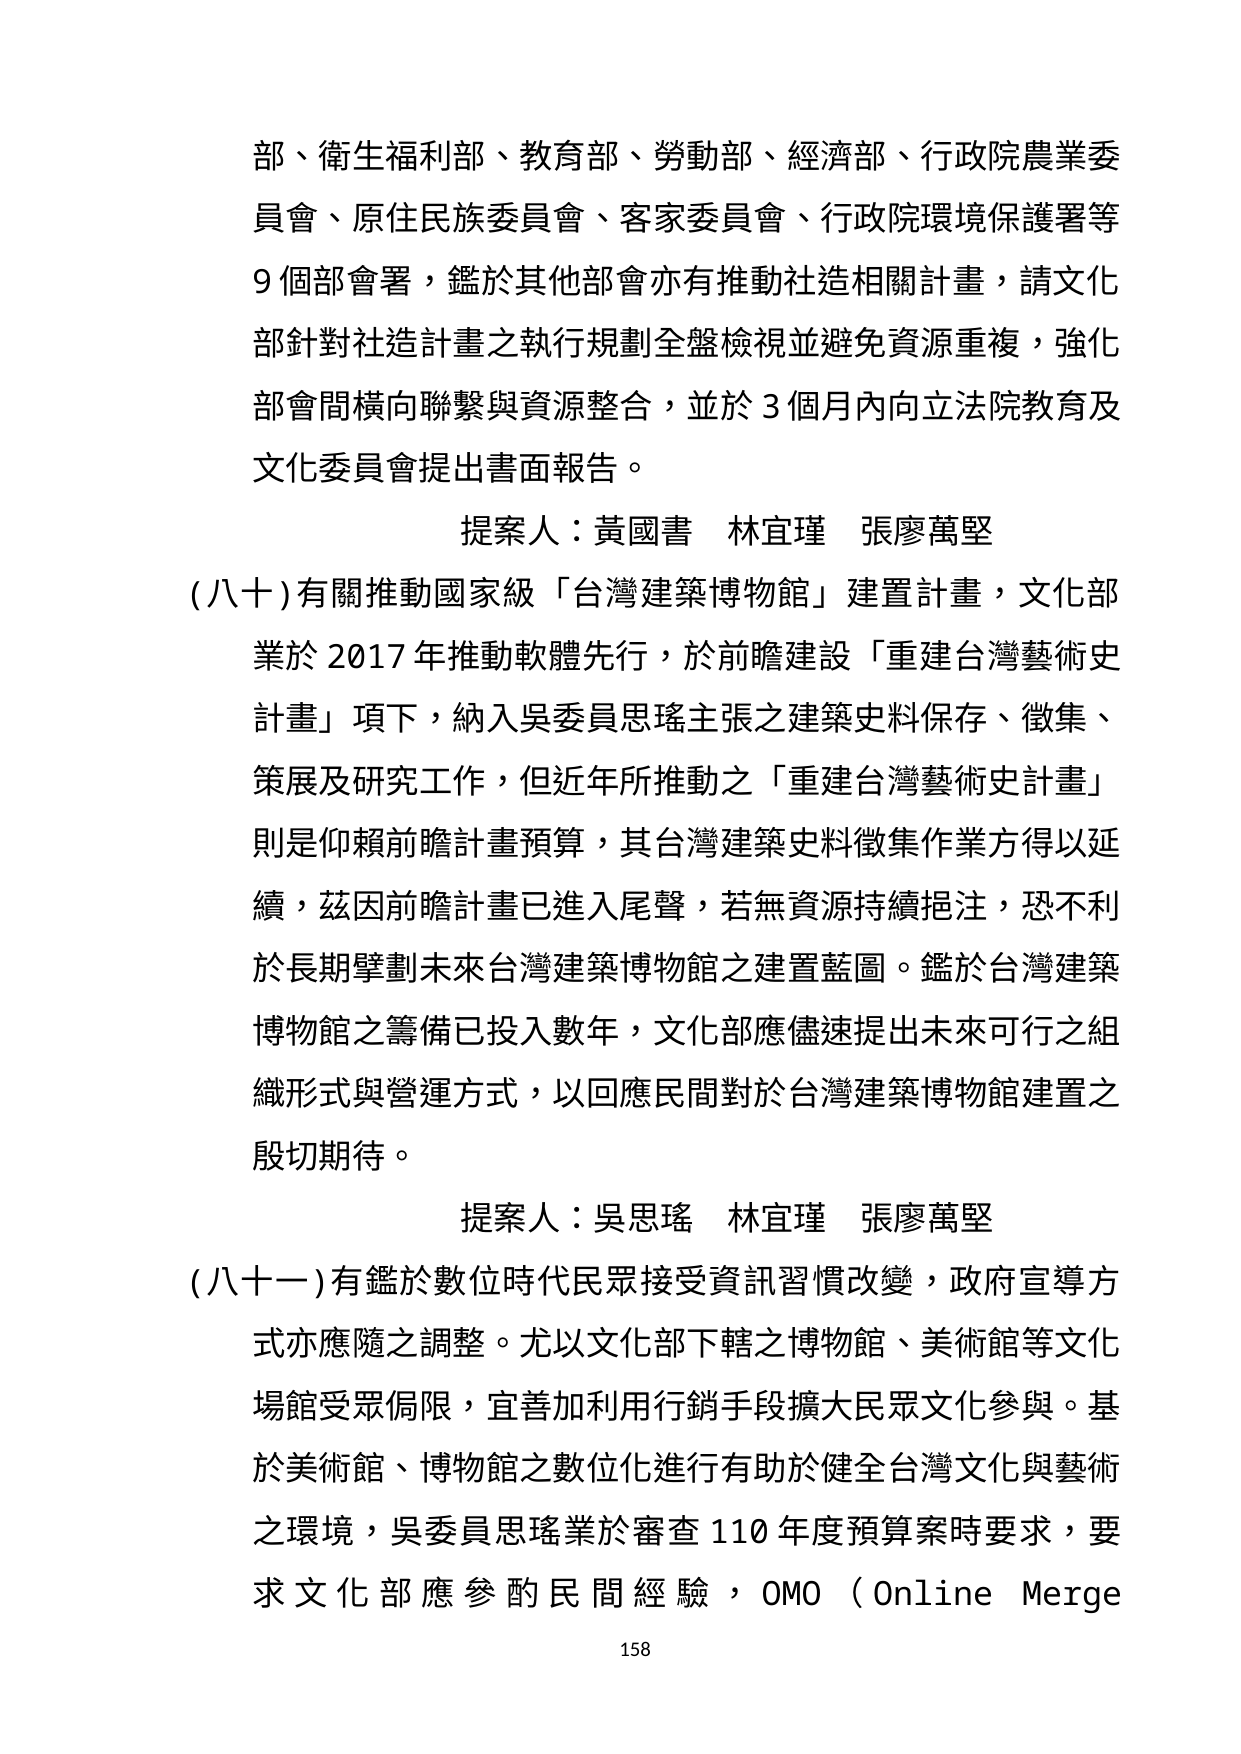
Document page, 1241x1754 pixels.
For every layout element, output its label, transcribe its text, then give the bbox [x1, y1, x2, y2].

text 部、衛生福利部、教育部、勞動部、經濟部、行政院農業委員會、原住民族委員會、客家委員會、行政院環境保護署等9個部會署，鑑於其他部會亦有推動社造相關計畫，請文化部針對社造計畫之執行規劃全盤檢視並避免資源重複，強化部會間橫向聯繫與資源整合，並於3個月內向立法院教育及文化委員會提出書面報告。 [185, 112, 1122, 487]
text (八十)有關推動國家級「台灣建築博物館」建置計畫，文化部業於2017年推動軟體先行，於前瞻建設「重建台灣藝術史計畫」項下，納入吳委員思瑤主張之建築史料保存、徵集、策展及研究工作，但近年所推動之「重建台灣藝術史計畫」則是仰賴前瞻計畫預算，其台灣建築史料徵集作業方得以延續，茲因前瞻計畫已進入尾聲，若無資源持續挹注，恐不利於長期擘劃未來台灣建築博物館之建置藍圖。鑑於台灣建築博物館之籌備已投入數年，文化部應儘速提出未來可行之組織形式與營運方式，以回應民間對於台灣建築博物館建置之殷切期待。 [185, 550, 1122, 1175]
text 提案人：黃國書 林宜瑾 張廖萬堅 [460, 487, 1122, 550]
text (八十一)有鑑於數位時代民眾接受資訊習慣改變，政府宣導方式亦應隨之調整。尤以文化部下轄之博物館、美術館等文化場館受眾侷限，宜善加利用行銷手段擴大民眾文化參與。基於美術館、博物館之數位化進行有助於健全台灣文化與藝術之環境，吳委員思瑤業於審查110年度預算案時要求，要求文化部應參酌民間經驗，OMO（Online Merge [185, 1237, 1122, 1612]
text 提案人：吳思瑤 林宜瑾 張廖萬堅 [460, 1175, 1122, 1237]
